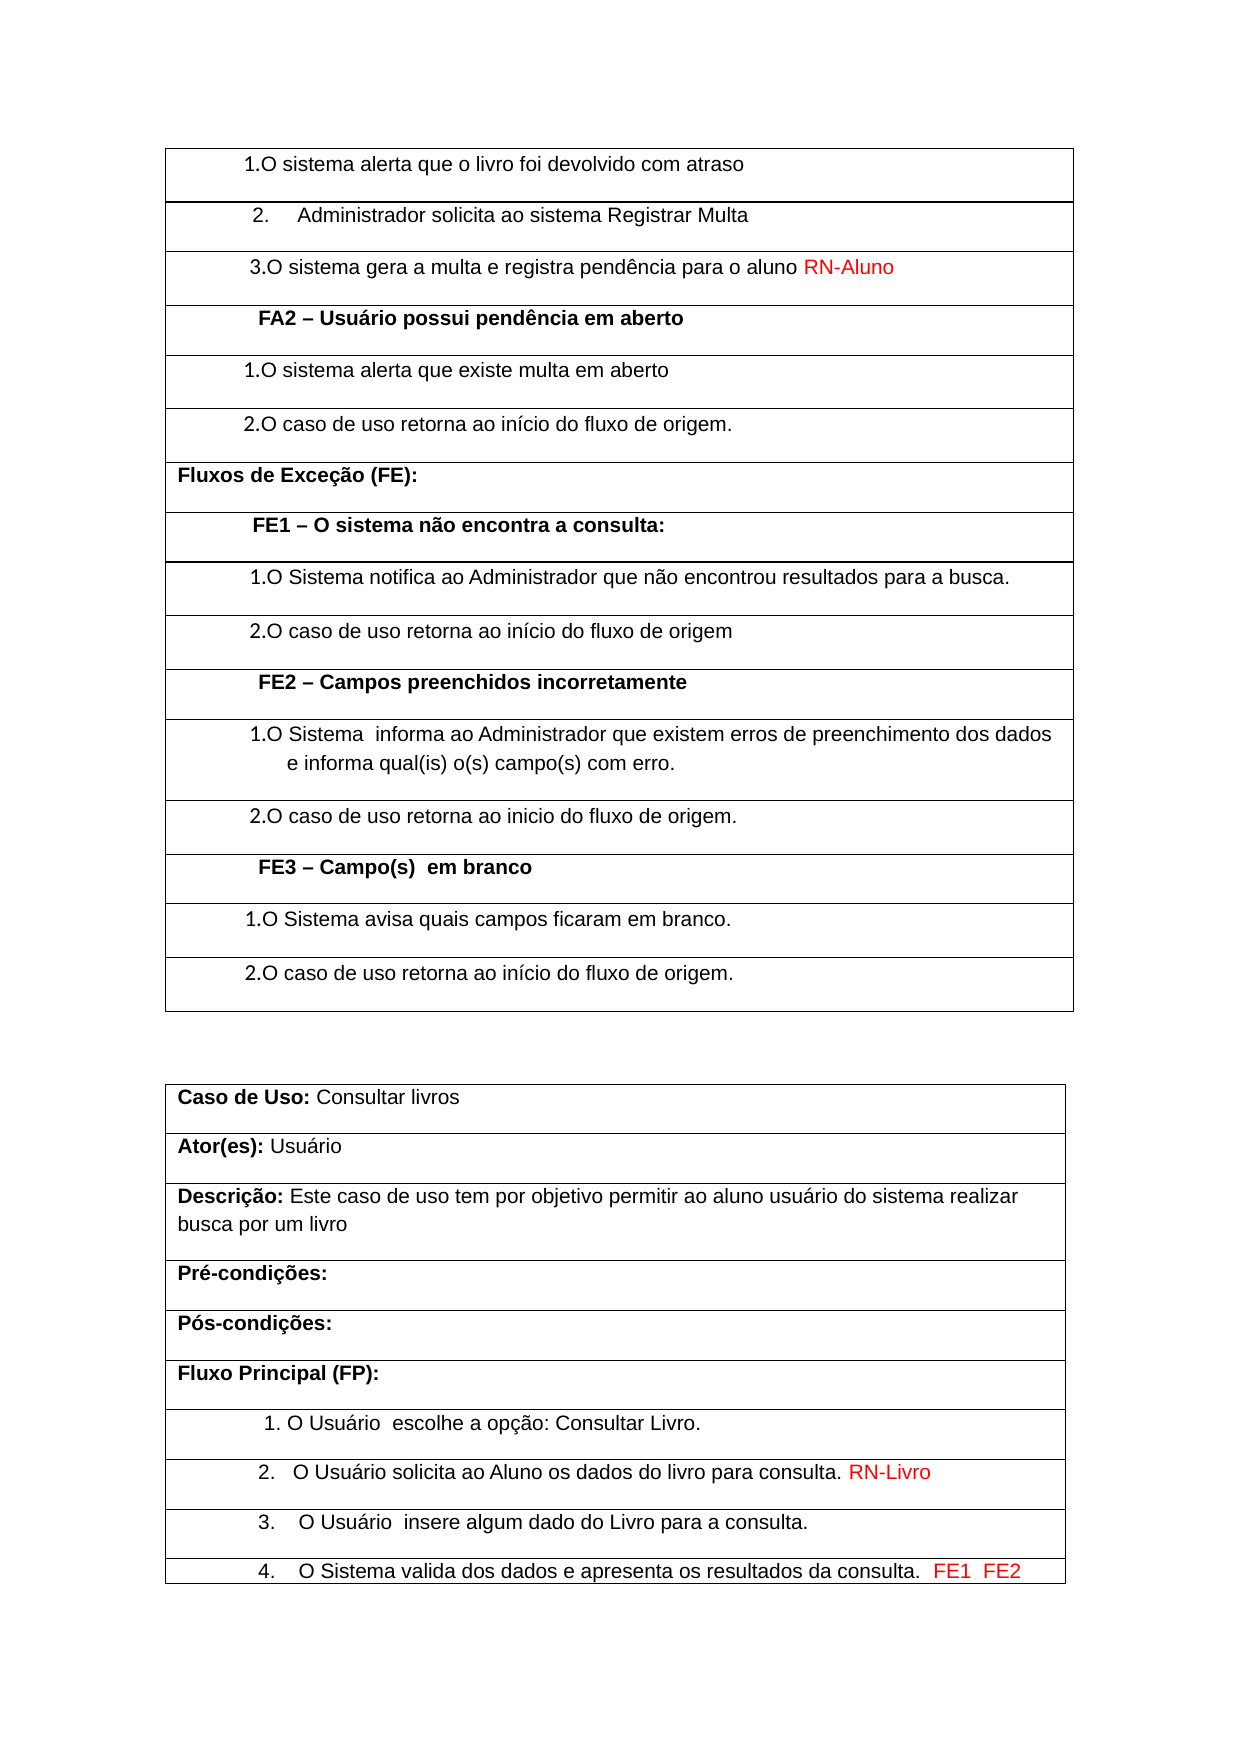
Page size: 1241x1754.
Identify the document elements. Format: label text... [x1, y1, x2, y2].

table_cell 1. O Usuário escolhe a opção: Consultar Livro. [166, 1410, 1065, 1459]
table_cell O Sistema informa ao Administrador que existem erros de preenchimento dos dados e informa qual(is) o(s) campo(s) com erro. [166, 720, 1073, 800]
table_cell O sistema gera a multa e registra pendência para o aluno RN-Aluno [166, 252, 1073, 305]
table_cell FE3 – Campo(s) em branco [166, 855, 1073, 903]
table_cell O caso de uso retorna ao inicio do fluxo de origem. [166, 801, 1073, 853]
table_cell 2. Administrador solicita ao sistema Registrar Multa [166, 203, 1073, 251]
table_cell O sistema alerta que o livro foi devolvido com atraso [166, 149, 1073, 201]
table_cell 4. O Sistema valida dos dados e apresenta os resultados da consulta. FE1 FE2 [166, 1559, 1065, 1583]
table_header Caso de Uso: Consultar livros [166, 1085, 1065, 1133]
table_cell Fluxos de Exceção (FE): [166, 463, 1073, 512]
table_cell FA2 – Usuário possui pendência em aberto [166, 306, 1073, 354]
table_cell O caso de uso retorna ao início do fluxo de origem [166, 616, 1073, 669]
table_cell O caso de uso retorna ao início do fluxo de origem. [166, 958, 1073, 1011]
table_cell FE2 – Campos preenchidos incorretamente [166, 670, 1073, 718]
table_cell O caso de uso retorna ao início do fluxo de origem. [166, 409, 1073, 462]
table_cell Descrição: Este caso de uso tem por objetivo permitir ao aluno usuário do sistema realizar busca por um livro [166, 1184, 1065, 1260]
table_cell Pré-condições: [166, 1261, 1065, 1310]
table_cell O Sistema avisa quais campos ficaram em branco. [166, 904, 1073, 957]
table_cell Pós-condições: [166, 1311, 1065, 1359]
table_cell O Sistema notifica ao Administrador que não encontrou resultados para a busca. [166, 563, 1073, 615]
table_cell Fluxo Principal (FP): [166, 1361, 1065, 1409]
table_cell O sistema alerta que existe multa em aberto [166, 356, 1073, 408]
table_cell FE1 – O sistema não encontra a consulta: [166, 513, 1073, 561]
table_cell 2. O Usuário solicita ao Aluno os dados do livro para consulta. RN-Livro [166, 1460, 1065, 1509]
table_cell Ator(es): Usuário [166, 1134, 1065, 1183]
table_cell 3. O Usuário insere algum dado do Livro para a consulta. [166, 1510, 1065, 1558]
